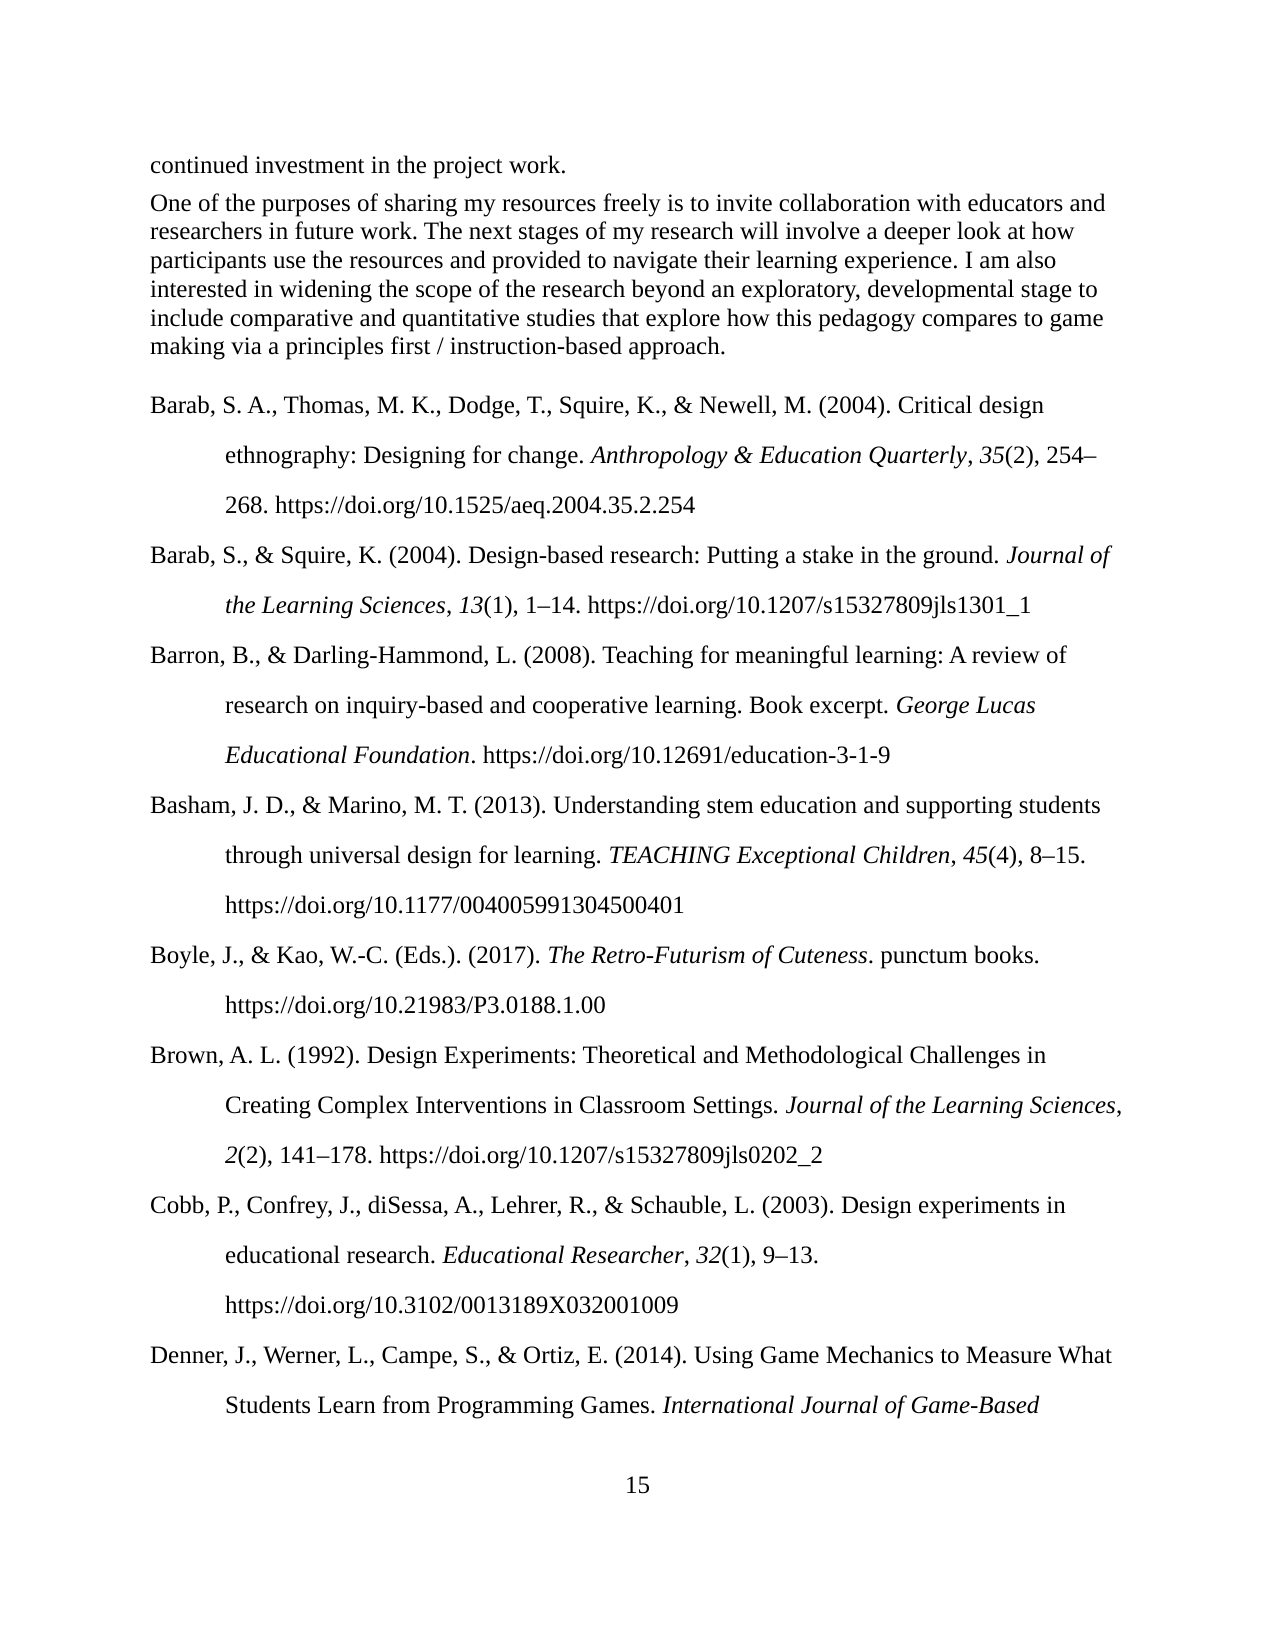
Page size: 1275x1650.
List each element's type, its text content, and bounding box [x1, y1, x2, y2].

text Barab, S., & Squire, K. (2004). Design-based research: Putting a stake in the ground. Journal of the Learning Sciences, 13(1), 1–14. https://doi.org/10.1207/s15327809jls1301_1 [150, 519, 1125, 619]
text Cobb, P., Confrey, J., diSessa, A., Lehrer, R., & Schauble, L. (2003). Design experiments in educational research. Educational Researcher, 32(1), 9–13. https://doi.org/10.3102/0013189X032001009 [150, 1169, 1125, 1319]
text One of the purposes of sharing my resources freely is to invite collaboration with educators and researchers in future work. The next stages of my research will involve a deeper look at how participants use the resources and provided to navigate their learning experience. I am also interested in widening the scope of the research beyond an exploratory, developmental stage to include comparative and quantitative studies that explore how this pedagogy compares to game making via a principles first / instruction-based approach. [150, 188, 1125, 360]
text Brown, A. L. (1992). Design Experiments: Theoretical and Methodological Challenges in Creating Complex Interventions in Classroom Settings. Journal of the Learning Sciences, 2(2), 141–178. https://doi.org/10.1207/s15327809jls0202_2 [150, 1019, 1125, 1169]
text Barron, B., & Darling-Hammond, L. (2008). Teaching for meaningful learning: A review of research on inquiry-based and cooperative learning. Book excerpt. George Lucas Educational Foundation. https://doi.org/10.12691/education-3-1-9 [150, 619, 1125, 769]
text continued investment in the project work. [150, 150, 1125, 179]
text Barab, S. A., Thomas, M. K., Dodge, T., Squire, K., & Newell, M. (2004). Critical design ethnography: Designing for change. Anthropology & Education Quarterly, 35(2), 254–268. https://doi.org/10.1525/aeq.2004.35.2.254 [150, 369, 1125, 519]
text Boyle, J., & Kao, W.-C. (Eds.). (2017). The Retro-Futurism of Cuteness. punctum books. https://doi.org/10.21983/P3.0188.1.00 [150, 919, 1125, 1019]
text Denner, J., Werner, L., Campe, S., & Ortiz, E. (2014). Using Game Mechanics to Measure What Students Learn from Programming Games. International Journal of Game-Based [150, 1319, 1125, 1419]
text Basham, J. D., & Marino, M. T. (2013). Understanding stem education and supporting students through universal design for learning. TEACHING Exceptional Children, 45(4), 8–15. https://doi.org/10.1177/004005991304500401 [150, 769, 1125, 919]
